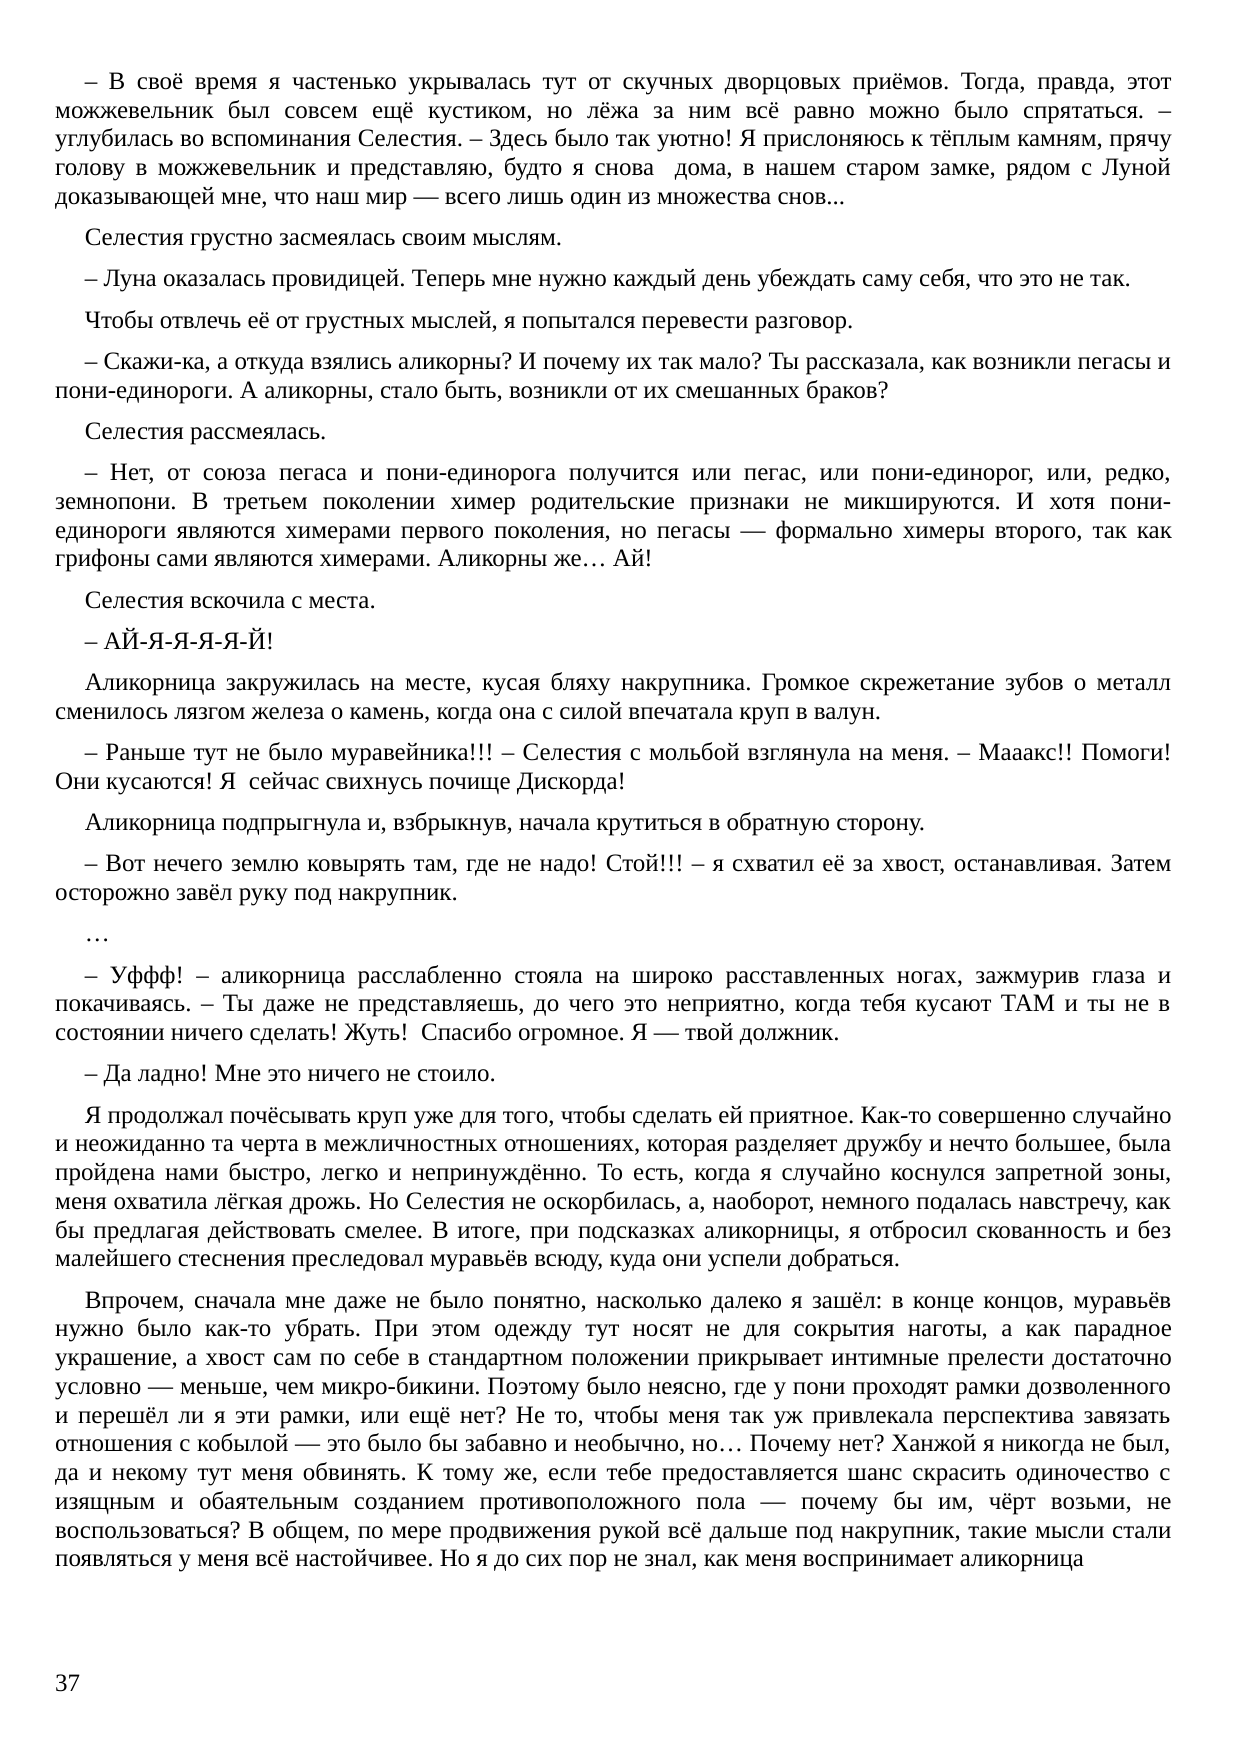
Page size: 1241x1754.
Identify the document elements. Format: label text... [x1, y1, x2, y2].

text – Луна оказалась провидицей. Теперь мне нужно каждый день убеждать саму себя, что это не так. [55, 263, 1173, 292]
text Я продолжал почёсывать круп уже для того, чтобы сделать ей приятное. Как-то совершенно случайно и неожиданно та черта в межличностных отношениях, которая разделяет дружбу и нечто большее, была пройдена нами быстро, легко и непринуждённо. То есть, когда я случайно коснулся запретной зоны, меня охватила лёгкая дрожь. Но Селестия не оскорбилась, а, наоборот, немного подалась навстречу, как бы предлагая действовать смелее. В итоге, при подсказках аликорницы, я отбросил скованность и без малейшего стеснения преследовал муравьёв всюду, куда они успели добраться. [55, 1100, 1173, 1272]
text Селестия рассмеялась. [55, 416, 1173, 445]
text – Да ладно! Мне это ничего не стоило. [55, 1058, 1173, 1087]
text … [55, 918, 1173, 947]
text Селестия грустно засмеялась своим мыслям. [55, 222, 1173, 251]
text – Вот нечего землю ковырять там, где не надо! Стой!!! – я схватил её за хвост, останавливая. Затем осторожно завёл руку под накрупник. [55, 848, 1173, 906]
text Чтобы отвлечь её от грустных мыслей, я попытался перевести разговор. [55, 305, 1173, 333]
text Впрочем, сначала мне даже не было понятно, насколько далеко я зашёл: в конце концов, муравьёв нужно было как-то убрать. При этом одежду тут носят не для сокрытия наготы, а как парадное украшение, а хвост сам по себе в стандартном положении прикрывает интимные прелести достаточно условно — меньше, чем микро-бикини. Поэтому было неясно, где у пони проходят рамки дозволенного и перешёл ли я эти рамки, или ещё нет? Не то, чтобы меня так уж привлекала перспектива завязать отношения с кобылой — это было бы забавно и необычно, но… Почему нет? Ханжой я никогда не был, да и некому тут меня обвинять. К тому же, если тебе предоставляется шанс скрасить одиночество с изящным и обаятельным созданием противоположного пола — почему бы им, чёрт возьми, не воспользоваться? В общем, по мере продвижения рукой всё дальше под накрупник, такие мысли стали появляться у меня всё настойчивее. Но я до сих пор не знал, как меня воспринимает аликорница [55, 1285, 1173, 1572]
text Аликорница закружилась на месте, кусая бляху накрупника. Громкое скрежетание зубов о металл сменилось лязгом железа о камень, когда она с силой впечатала круп в валун. [55, 667, 1173, 725]
text – Скажи-ка, а откуда взялись аликорны? И почему их так мало? Ты рассказала, как возникли пегасы и пони-единороги. А аликорны, стало быть, возникли от их смешанных браков? [55, 346, 1173, 403]
text – Уффф! – аликорница расслабленно стояла на широко расставленных ногах, зажмурив глаза и покачиваясь. – Ты даже не представляешь, до чего это неприятно, когда тебя кусают ТАМ и ты не в состоянии ничего сделать! Жуть! Спасибо огромное. Я — твой должник. [55, 960, 1173, 1046]
text – В своё время я частенько укрывалась тут от скучных дворцовых приёмов. Тогда, правда, этот можжевельник был совсем ещё кустиком, но лёжа за ним всё равно можно было спрятаться. – углубилась во вспоминания Селестия. – Здесь было так уютно! Я прислоняюсь к тёплым камням, прячу голову в можжевельник и представляю, будто я снова дома, в нашем старом замке, рядом с Луной доказывающей мне, что наш мир — всего лишь один из множества снов... [55, 66, 1173, 210]
text – Раньше тут не было муравейника!!! – Селестия с мольбой взглянула на меня. – Мааакс!! Помоги! Они кусаются! Я сейчас свихнусь почище Дискорда! [55, 737, 1173, 795]
text Аликорница подпрыгнула и, взбрыкнув, начала крутиться в обратную сторону. [55, 807, 1173, 836]
text Селестия вскочила с места. [55, 585, 1173, 613]
text – АЙ-Я-Я-Я-Я-Й! [55, 626, 1173, 655]
text – Нет, от союза пегаса и пони-единорога получится или пегас, или пони-единорог, или, редко, земнопони. В третьем поколении химер родительские признаки не микшируются. И хотя пони-единороги являются химерами первого поколения, но пегасы — формально химеры второго, так как грифоны сами являются химерами. Аликорны же… Ай! [55, 457, 1173, 572]
